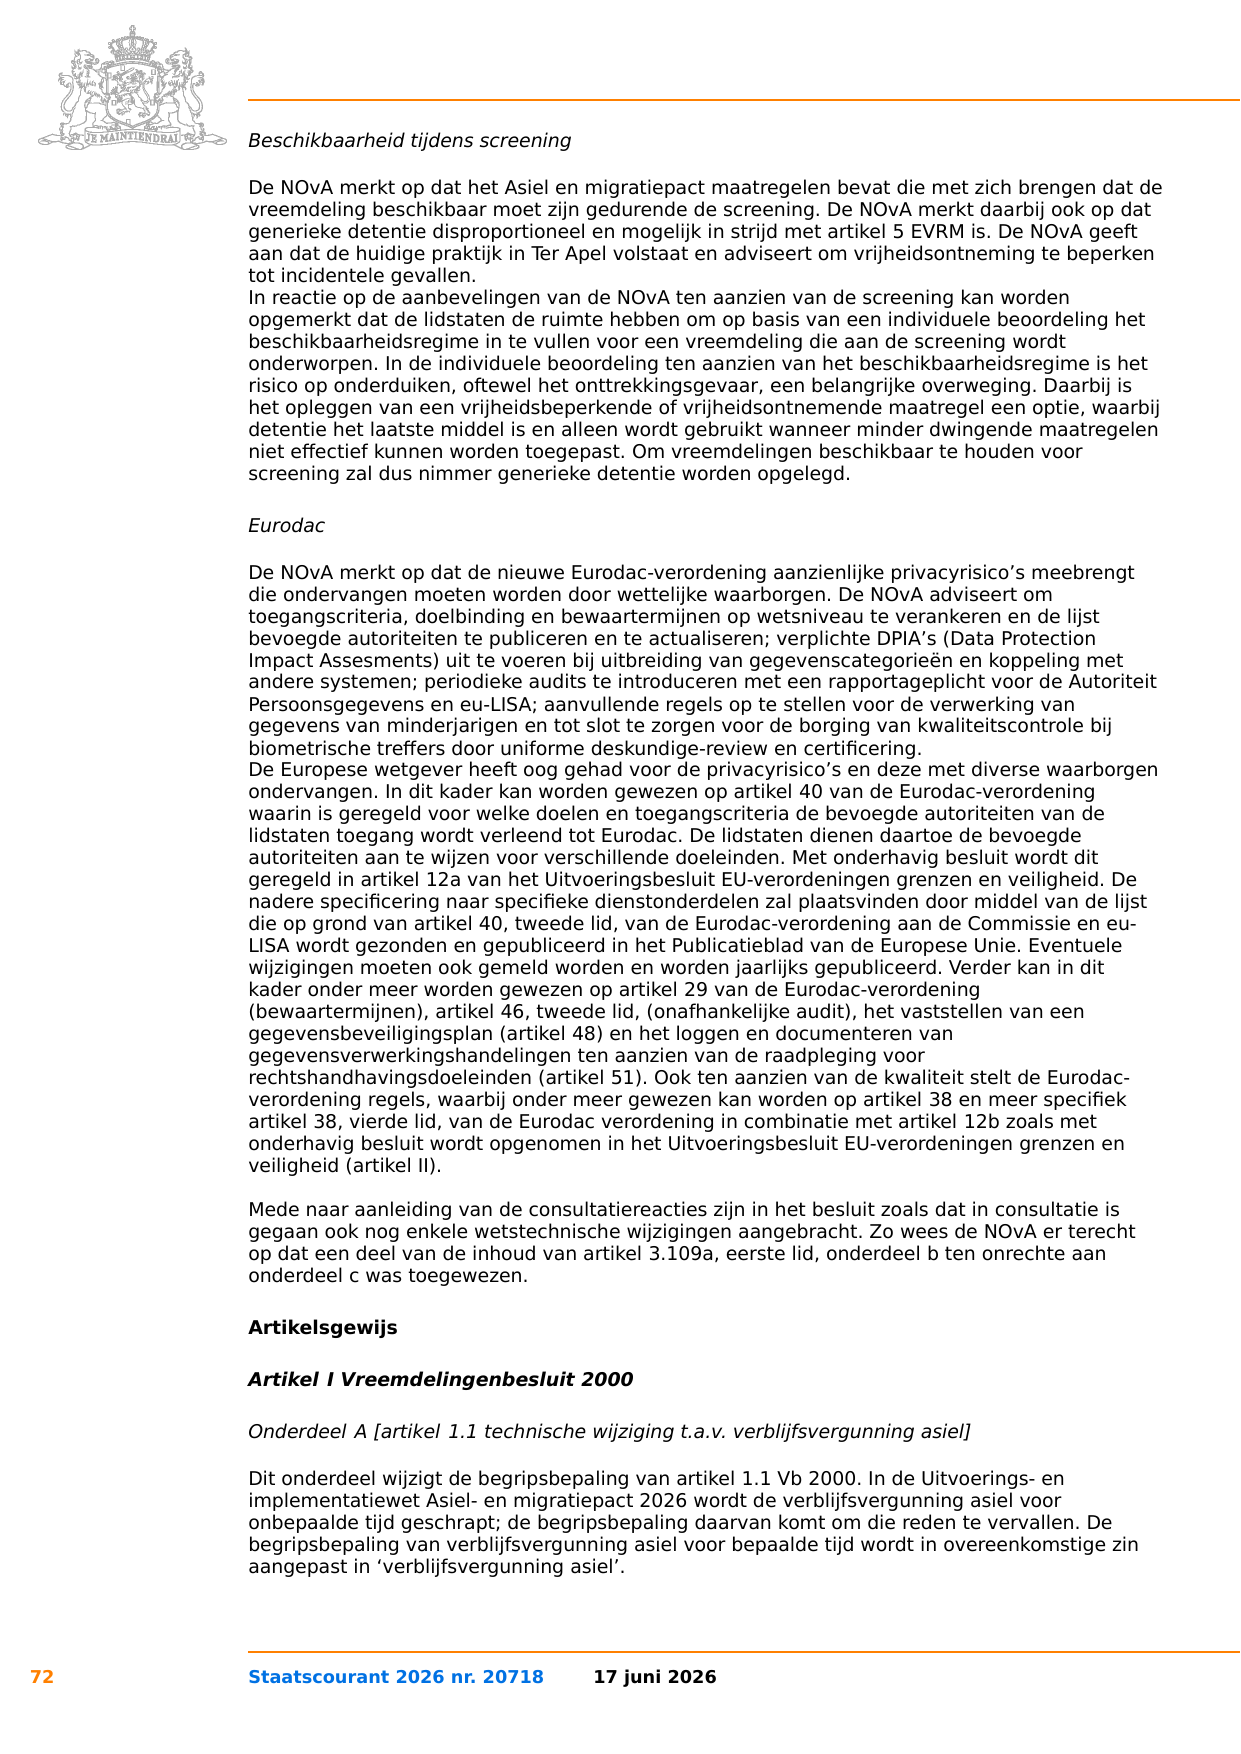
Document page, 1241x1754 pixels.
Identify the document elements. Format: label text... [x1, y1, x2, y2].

text Mede naar aanleiding van de consultatiereacties zijn in het besluit zoals dat in consultatie is gegaan ook nog enkele wetstechnische wijzigingen aangebracht. Zo wees de NOvA er terecht op dat een deel van de inhoud van artikel 3.109a, eerste lid, onderdeel b ten onrechte aan onderdeel c was toegewezen. [248, 1199, 1163, 1287]
text In reactie op de aanbevelingen van de NOvA ten aanzien van de screening kan worden opgemerkt dat de lidstaten de ruimte hebben om op basis van een individuele beoordeling het beschikbaarheidsregime in te vullen voor een vreemdeling die aan de screening wordt onderworpen. In de individuele beoordeling ten aanzien van het beschikbaarheidsregime is het risico op onderduiken, oftewel het onttrekkingsgevaar, een belangrijke overweging. Daarbij is het opleggen van een vrijheidsbeperkende of vrijheidsontnemende maatregel een optie, waarbij detentie het laatste middel is en alleen wordt gebruikt wanneer minder dwingende maatregelen niet effectief kunnen worden toegepast. Om vreemdelingen beschikbaar te houden voor screening zal dus nimmer generieke detentie worden opgelegd. [248, 287, 1163, 484]
picture [38, 25, 227, 150]
subtitle Artikel I Vreemdelingenbesluit 2000 [248, 1369, 1163, 1391]
subtitle Artikelsgewijs [248, 1317, 1163, 1339]
subtitle Onderdeel A [artikel 1.1 technische wijziging t.a.v. verblijfsvergunning asiel] [248, 1421, 1163, 1443]
text De NOvA merkt op dat het Asiel en migratiepact maatregelen bevat die met zich brengen dat de vreemdeling beschikbaar moet zijn gedurende de screening. De NOvA merkt daarbij ook op dat generieke detentie disproportioneel en mogelijk in strijd met artikel 5 EVRM is. De NOvA geeft aan dat de huidige praktijk in Ter Apel volstaat en adviseert om vrijheidsontneming te beperken tot incidentele gevallen. [248, 177, 1163, 287]
text De NOvA merkt op dat de nieuwe Eurodac-verordening aanzienlijke privacyrisico’s meebrengt die ondervangen moeten worden door wettelijke waarborgen. De NOvA adviseert om toegangscriteria, doelbinding en bewaartermijnen op wetsniveau te verankeren en de lijst bevoegde autoriteiten te publiceren en te actualiseren; verplichte DPIA’s (Data Protection Impact Assesments) uit te voeren bij uitbreiding van gegevenscategorieën en koppeling met andere systemen; periodieke audits te introduceren met een rapportageplicht voor de Autoriteit Persoonsgegevens en eu-LISA; aanvullende regels op te stellen voor de verwerking van gegevens van minderjarigen en tot slot te zorgen voor de borging van kwaliteitscontrole bij biometrische treffers door uniforme deskundige-review en certificering. [248, 562, 1163, 759]
subtitle Beschikbaarheid tijdens screening [248, 130, 1163, 152]
text Dit onderdeel wijzigt de begripsbepaling van artikel 1.1 Vb 2000. In de Uitvoerings- en implementatiewet Asiel- en migratiepact 2026 wordt de verblijfsvergunning asiel voor onbepaalde tijd geschrapt; de begripsbepaling daarvan komt om die reden te vervallen. De begripsbepaling van verblijfsvergunning asiel voor bepaalde tijd wordt in overeenkomstige zin aangepast in ‘verblijfsvergunning asiel’. [248, 1468, 1163, 1578]
text De Europese wetgever heeft oog gehad voor de privacyrisico’s en deze met diverse waarborgen ondervangen. In dit kader kan worden gewezen op artikel 40 van de Eurodac-verordening waarin is geregeld voor welke doelen en toegangscriteria de bevoegde autoriteiten van de lidstaten toegang wordt verleend tot Eurodac. De lidstaten dienen daartoe de bevoegde autoriteiten aan te wijzen voor verschillende doeleinden. Met onderhavig besluit wordt dit geregeld in artikel 12a van het Uitvoeringsbesluit EU-verordeningen grenzen en veiligheid. De nadere specificering naar specifieke dienstonderdelen zal plaatsvinden door middel van de lijst die op grond van artikel 40, tweede lid, van de Eurodac-verordening aan de Commissie en eu-LISA wordt gezonden en gepubliceerd in het Publicatieblad van de Europese Unie. Eventuele wijzigingen moeten ook gemeld worden en worden jaarlijks gepubliceerd. Verder kan in dit kader onder meer worden gewezen op artikel 29 van de Eurodac-verordening (bewaartermijnen), artikel 46, tweede lid, (onafhankelijke audit), het vaststellen van een gegevensbeveiligingsplan (artikel 48) en het loggen en documenteren van gegevensverwerkingshandelingen ten aanzien van de raadpleging voor rechtshandhavingsdoeleinden (artikel 51). Ook ten aanzien van de kwaliteit stelt de Eurodac-verordening regels, waarbij onder meer gewezen kan worden op artikel 38 en meer specifiek artikel 38, vierde lid, van de Eurodac verordening in combinatie met artikel 12b zoals met onderhavig besluit wordt opgenomen in het Uitvoeringsbesluit EU-verordeningen grenzen en veiligheid (artikel II). [248, 759, 1163, 1177]
subtitle Eurodac [248, 514, 1163, 537]
